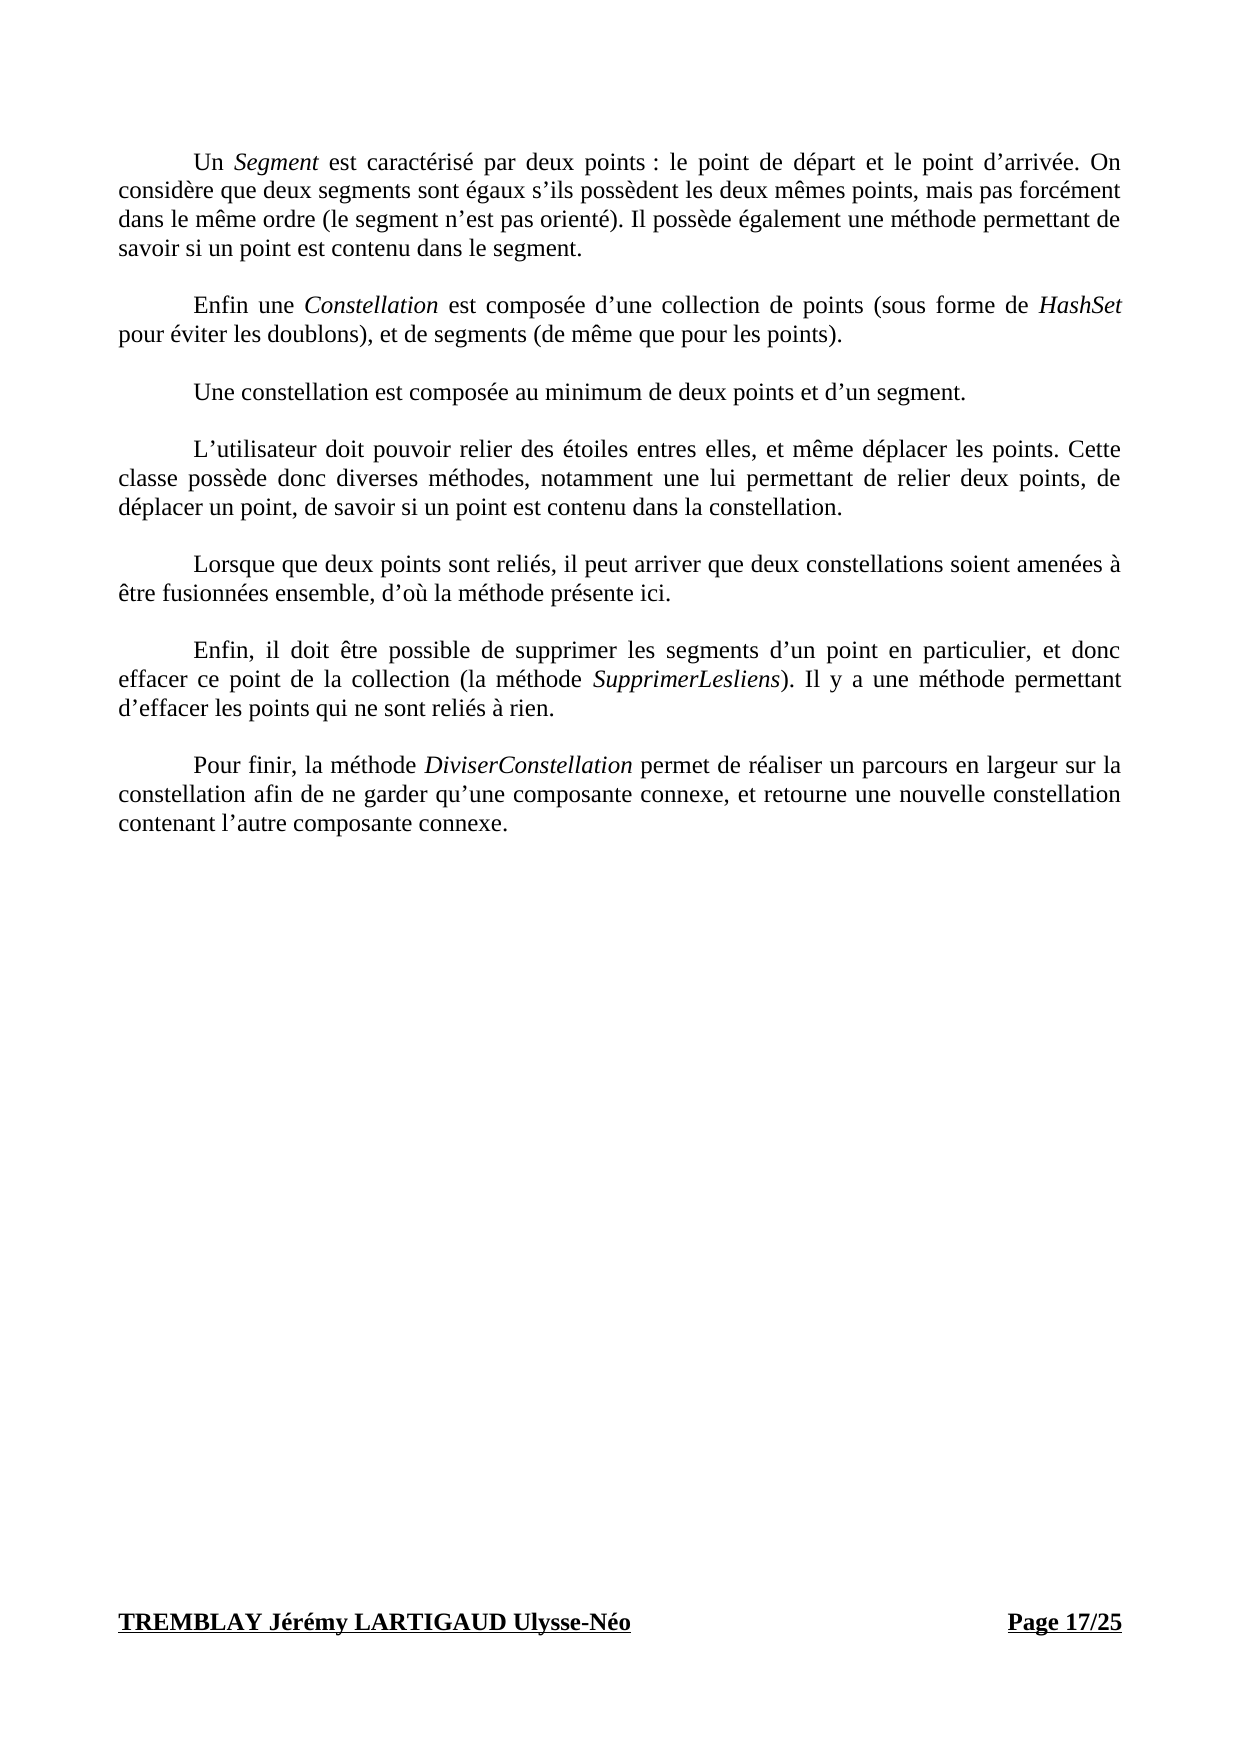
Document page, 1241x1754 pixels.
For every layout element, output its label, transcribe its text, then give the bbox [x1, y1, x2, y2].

text Un Segment est caractérisé par deux points : le point de départ et le point d’arrivée. On considère que deux segments sont égaux s’ils possèdent les deux mêmes points, mais pas forcément dans le même ordre (le segment n’est pas orienté). Il possède également une méthode permettant de savoir si un point est contenu dans le segment. [118, 147, 1122, 262]
text Enfin, il doit être possible de supprimer les segments d’un point en particulier, et donc effacer ce point de la collection (la méthode SupprimerLesliens). Il y a une méthode permettant d’effacer les points qui ne sont reliés à rien. [118, 636, 1122, 722]
text Lorsque que deux points sont reliés, il peut arriver que deux constellations soient amenées à être fusionnées ensemble, d’où la méthode présente ici. [118, 549, 1122, 607]
text Une constellation est composée au minimum de deux points et d’un segment. [118, 377, 1122, 406]
text Enfin une Constellation est composée d’une collection de points (sous forme de HashSet pour éviter les doublons), et de segments (de même que pour les points). [118, 291, 1122, 348]
text Pour finir, la méthode DiviserConstellation permet de réaliser un parcours en largeur sur la constellation afin de ne garder qu’une composante connexe, et retourne une nouvelle constellation contenant l’autre composante connexe. [118, 751, 1122, 837]
text L’utilisateur doit pouvoir relier des étoiles entres elles, et même déplacer les points. Cette classe possède donc diverses méthodes, notamment une lui permettant de relier deux points, de déplacer un point, de savoir si un point est contenu dans la constellation. [118, 434, 1122, 521]
